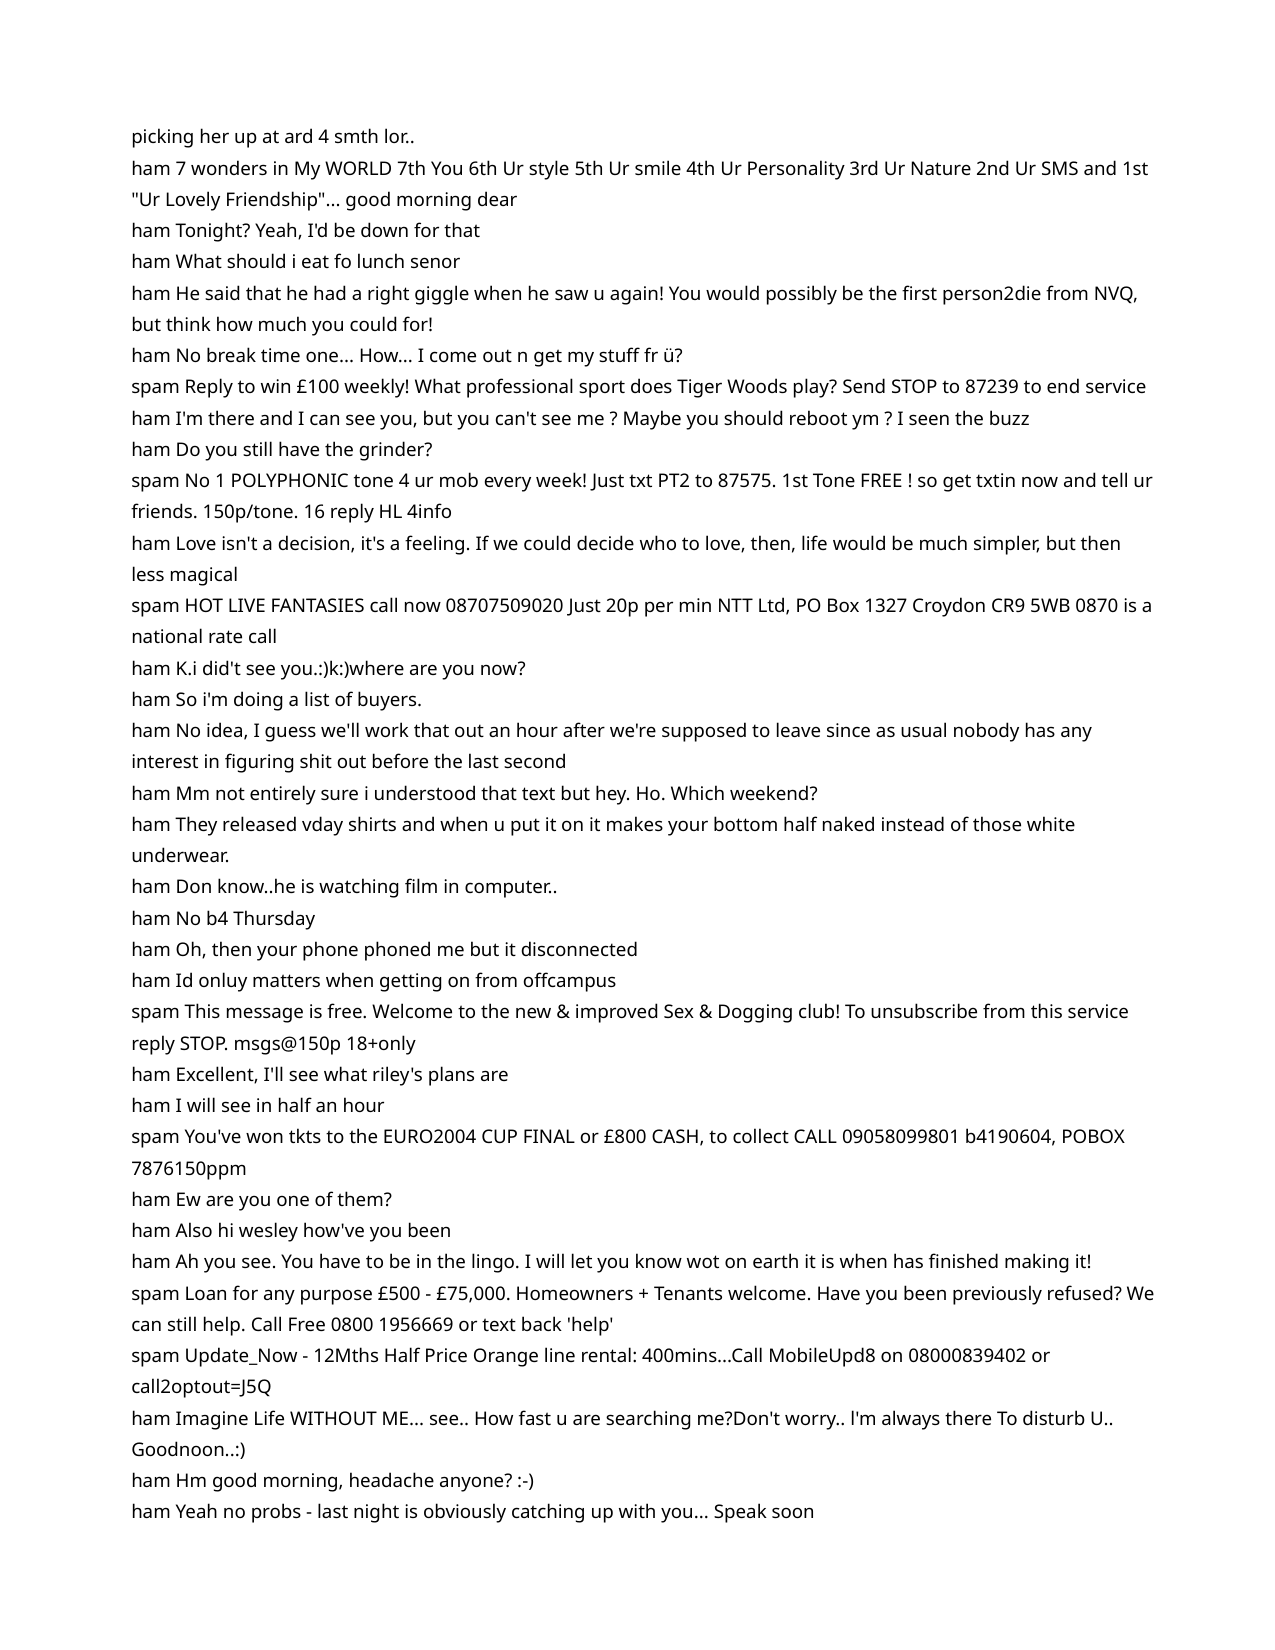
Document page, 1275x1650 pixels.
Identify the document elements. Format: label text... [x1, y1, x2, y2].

table_cell [118, 1274, 131, 1337]
table_cell ham He said that he had a right giggle when he saw u again! You would possibly be the first person2die from NVQ, but think how much you could for! [131, 274, 1157, 337]
table_cell [118, 1181, 131, 1212]
table_cell spam No 1 POLYPHONIC tone 4 ur mob every week! Just txt PT2 to 87575. 1st Tone FREE ! so get txtin now and tell ur friends. 150p/tone. 16 reply HL 4info [131, 462, 1157, 524]
table_cell [118, 774, 131, 806]
table_cell [118, 1087, 131, 1118]
table_cell ham Yeah no probs - last night is obviously catching up with you... Speak soon [131, 1493, 1157, 1524]
table_cell [118, 1212, 131, 1243]
table_cell [118, 1399, 131, 1462]
table_cell spam Loan for any purpose £500 - £75,000. Homeowners + Tenants welcome. Have you been previously refused? We can still help. Call Free 0800 1956669 or text back 'help' [131, 1274, 1157, 1337]
table_cell [118, 212, 131, 243]
table_cell ham Ah you see. You have to be in the lingo. I will let you know wot on earth it is when has finished making it! [131, 1243, 1157, 1274]
table_cell ham K.i did't see you.:)k:)where are you now? [131, 649, 1157, 681]
table_cell [118, 1493, 131, 1524]
table_cell [118, 337, 131, 368]
table_cell [118, 868, 131, 899]
table_cell ham Hm good morning, headache anyone? :-) [131, 1462, 1157, 1493]
table_cell ham Also hi wesley how've you been [131, 1212, 1157, 1243]
table_cell [118, 649, 131, 681]
table_cell spam HOT LIVE FANTASIES call now 08707509020 Just 20p per min NTT Ltd, PO Box 1327 Croydon CR9 5WB 0870 is a national rate call [131, 587, 1157, 649]
table_cell [118, 587, 131, 649]
table_cell ham No break time one... How... I come out n get my stuff fr ü? [131, 337, 1157, 368]
table_cell ham Do you still have the grinder? [131, 431, 1157, 462]
table_cell spam You've won tkts to the EURO2004 CUP FINAL or £800 CASH, to collect CALL 09058099801 b4190604, POBOX 7876150ppm [131, 1118, 1157, 1181]
table_cell ham So i'm doing a list of buyers. [131, 681, 1157, 712]
table_cell [118, 1337, 131, 1399]
table_cell [118, 993, 131, 1056]
table_cell ham Oh, then your phone phoned me but it disconnected [131, 931, 1157, 962]
table_cell [118, 1056, 131, 1087]
table_cell ham No idea, I guess we'll work that out an hour after we're supposed to leave since as usual nobody has any interest in figuring shit out before the last second [131, 712, 1157, 774]
table_cell [118, 962, 131, 993]
table_cell ham Excellent, I'll see what riley's plans are [131, 1056, 1157, 1087]
table_cell ham Mm not entirely sure i understood that text but hey. Ho. Which weekend? [131, 774, 1157, 806]
table_cell spam This message is free. Welcome to the new & improved Sex & Dogging club! To unsubscribe from this service reply STOP. msgs@150p 18+only [131, 993, 1157, 1056]
table_cell ham I will see in half an hour [131, 1087, 1157, 1118]
table_cell ham Id onluy matters when getting on from offcampus [131, 962, 1157, 993]
table_cell [118, 243, 131, 274]
table_cell [118, 712, 131, 774]
table_cell [118, 462, 131, 524]
table_cell [118, 899, 131, 931]
table_cell ham Ew are you one of them? [131, 1181, 1157, 1212]
table_cell [118, 1118, 131, 1181]
table_cell [118, 274, 131, 337]
table_cell [118, 931, 131, 962]
table_cell ham 7 wonders in My WORLD 7th You 6th Ur style 5th Ur smile 4th Ur Personality 3rd Ur Nature 2nd Ur SMS and 1st "Ur Lovely Friendship"... good morning dear [131, 149, 1157, 212]
table_cell ham What should i eat fo lunch senor [131, 243, 1157, 274]
table_cell spam Reply to win £100 weekly! What professional sport does Tiger Woods play? Send STOP to 87239 to end service [131, 368, 1157, 399]
table_cell picking her up at ard 4 smth lor.. [131, 118, 1157, 149]
table_cell ham They released vday shirts and when u put it on it makes your bottom half naked instead of those white underwear. [131, 806, 1157, 868]
table_cell spam Update_Now - 12Mths Half Price Orange line rental: 400mins...Call MobileUpd8 on 08000839402 or call2optout=J5Q [131, 1337, 1157, 1399]
table_cell ham Tonight? Yeah, I'd be down for that [131, 212, 1157, 243]
table_cell [118, 806, 131, 868]
table_cell ham Love isn't a decision, it's a feeling. If we could decide who to love, then, life would be much simpler, but then less magical [131, 524, 1157, 587]
table_cell ham Imagine Life WITHOUT ME... see.. How fast u are searching me?Don't worry.. l'm always there To disturb U.. Goodnoon..:) [131, 1399, 1157, 1462]
table_cell [118, 524, 131, 587]
table_cell [118, 399, 131, 431]
table_cell [118, 149, 131, 212]
table_cell ham I'm there and I can see you, but you can't see me ? Maybe you should reboot ym ? I seen the buzz [131, 399, 1157, 431]
table_cell [118, 1243, 131, 1274]
table_cell [118, 681, 131, 712]
table_cell ham Don know..he is watching film in computer.. [131, 868, 1157, 899]
table_cell [118, 118, 131, 149]
table_cell [118, 431, 131, 462]
table_cell [118, 1462, 131, 1493]
table_cell [118, 368, 131, 399]
table_cell ham No b4 Thursday [131, 899, 1157, 931]
